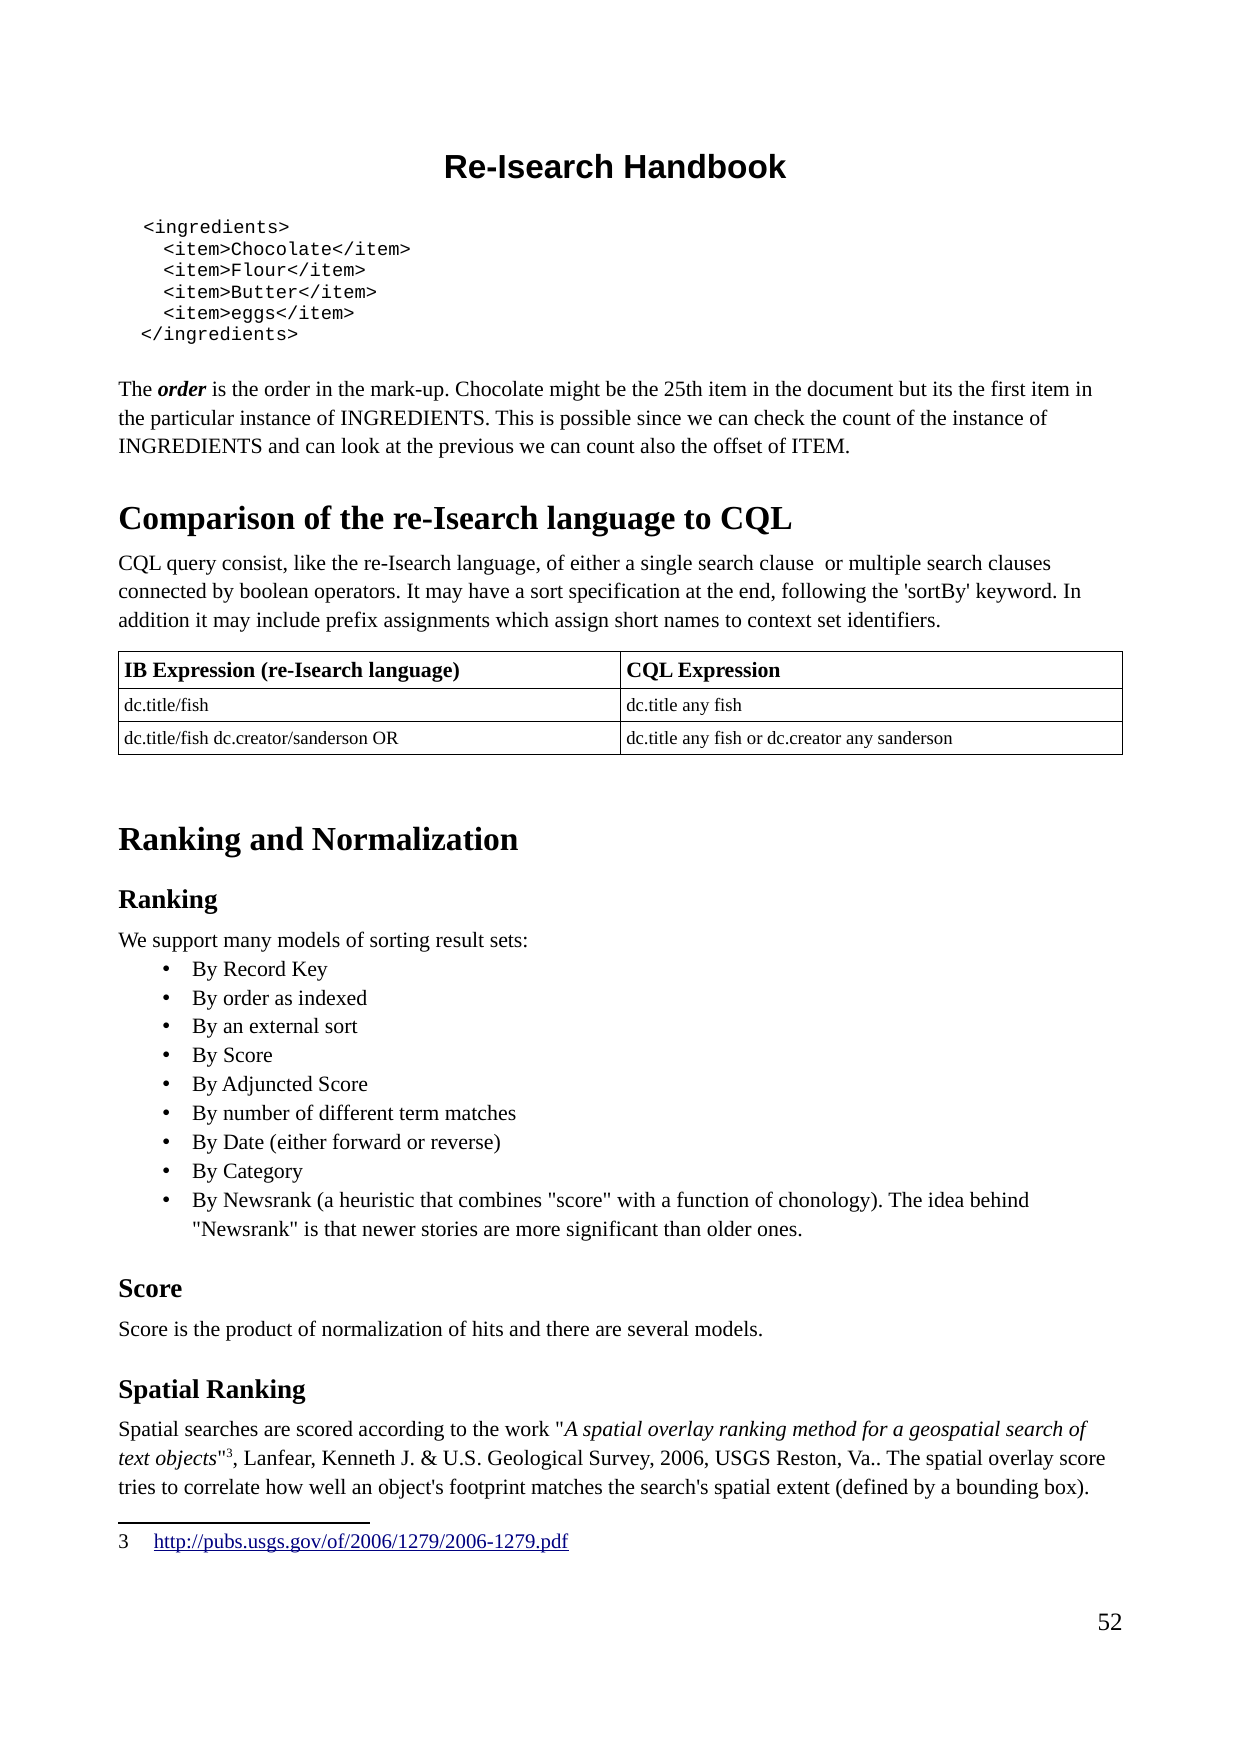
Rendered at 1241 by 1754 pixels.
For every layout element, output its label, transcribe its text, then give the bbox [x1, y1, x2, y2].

list By Record Key [162, 956, 1122, 981]
list By an external sort [162, 1013, 1122, 1039]
list By Score [162, 1042, 1122, 1068]
text The order is the order in the mark-up. Chocolate might be the 25th item in the document but its the first item in the particular instance of INGREDIENTS. This is possible since we can check the count of the instance of INGREDIENTS and can look at the previous we can count also the offset of ITEM. [118, 376, 1122, 459]
subtitle Spatial Ranking [118, 1373, 1122, 1404]
text </ingredients> [118, 325, 1122, 346]
list By Date (either forward or reverse) [162, 1129, 1122, 1154]
table_cell dc.title any fish or dc.creator any sanderson [621, 722, 1122, 754]
list By Category [162, 1158, 1122, 1183]
table_header IB Expression (re-Isearch language) [119, 652, 620, 688]
text We support many models of sorting result sets: [118, 927, 1122, 952]
text CQL query consist, like the re-Isearch language, of either a single search clause or multiple search clauses connected by boolean operators. It may have a sort specification at the end, following the 'sortBy' keyword. In addition it may include prefix assignments which assign short names to context set identifiers. [118, 549, 1122, 633]
subtitle Comparison of the re-Isearch language to CQL [118, 498, 1122, 537]
table_header CQL Expression [621, 652, 1122, 688]
subtitle Ranking [118, 883, 1122, 914]
list By number of different term matches [162, 1100, 1122, 1126]
text <ingredients> [118, 216, 1122, 240]
table_cell dc.title/fish [119, 689, 620, 721]
text <item>Flour</item> [118, 261, 1122, 282]
text <item>eggs</item> [118, 304, 1122, 325]
subtitle Ranking and Normalization [118, 819, 1122, 858]
text <item>Chocolate</item> [118, 240, 1122, 261]
subtitle Score [118, 1273, 1122, 1304]
text http://pubs.usgs.gov/of/2006/1279/2006-1279.pdf [118, 1529, 1122, 1553]
list By Adjuncted Score [162, 1071, 1122, 1097]
list By order as indexed [162, 984, 1122, 1010]
text Spatial searches are scored according to the work "A spatial overlay ranking method for a geospatial search of text objects", Lanfear, Kenneth J. & U.S. Geological Survey, 2006, USGS Reston, Va.. The spatial overlay score tries to correlate how well an object's footprint matches the search's spatial extent (defined by a bounding box). [118, 1416, 1122, 1499]
text <item>Butter</item> [118, 282, 1122, 304]
text Score is the product of normalization of hits and there are several models. [118, 1316, 1122, 1341]
list By Newsrank (a heuristic that combines "score" with a function of chonology). The idea behind "Newsrank" is that newer stories are more significant than older ones. [162, 1187, 1122, 1241]
table_cell dc.title any fish [621, 689, 1122, 721]
table_cell dc.title/fish dc.creator/sanderson OR [119, 722, 620, 754]
